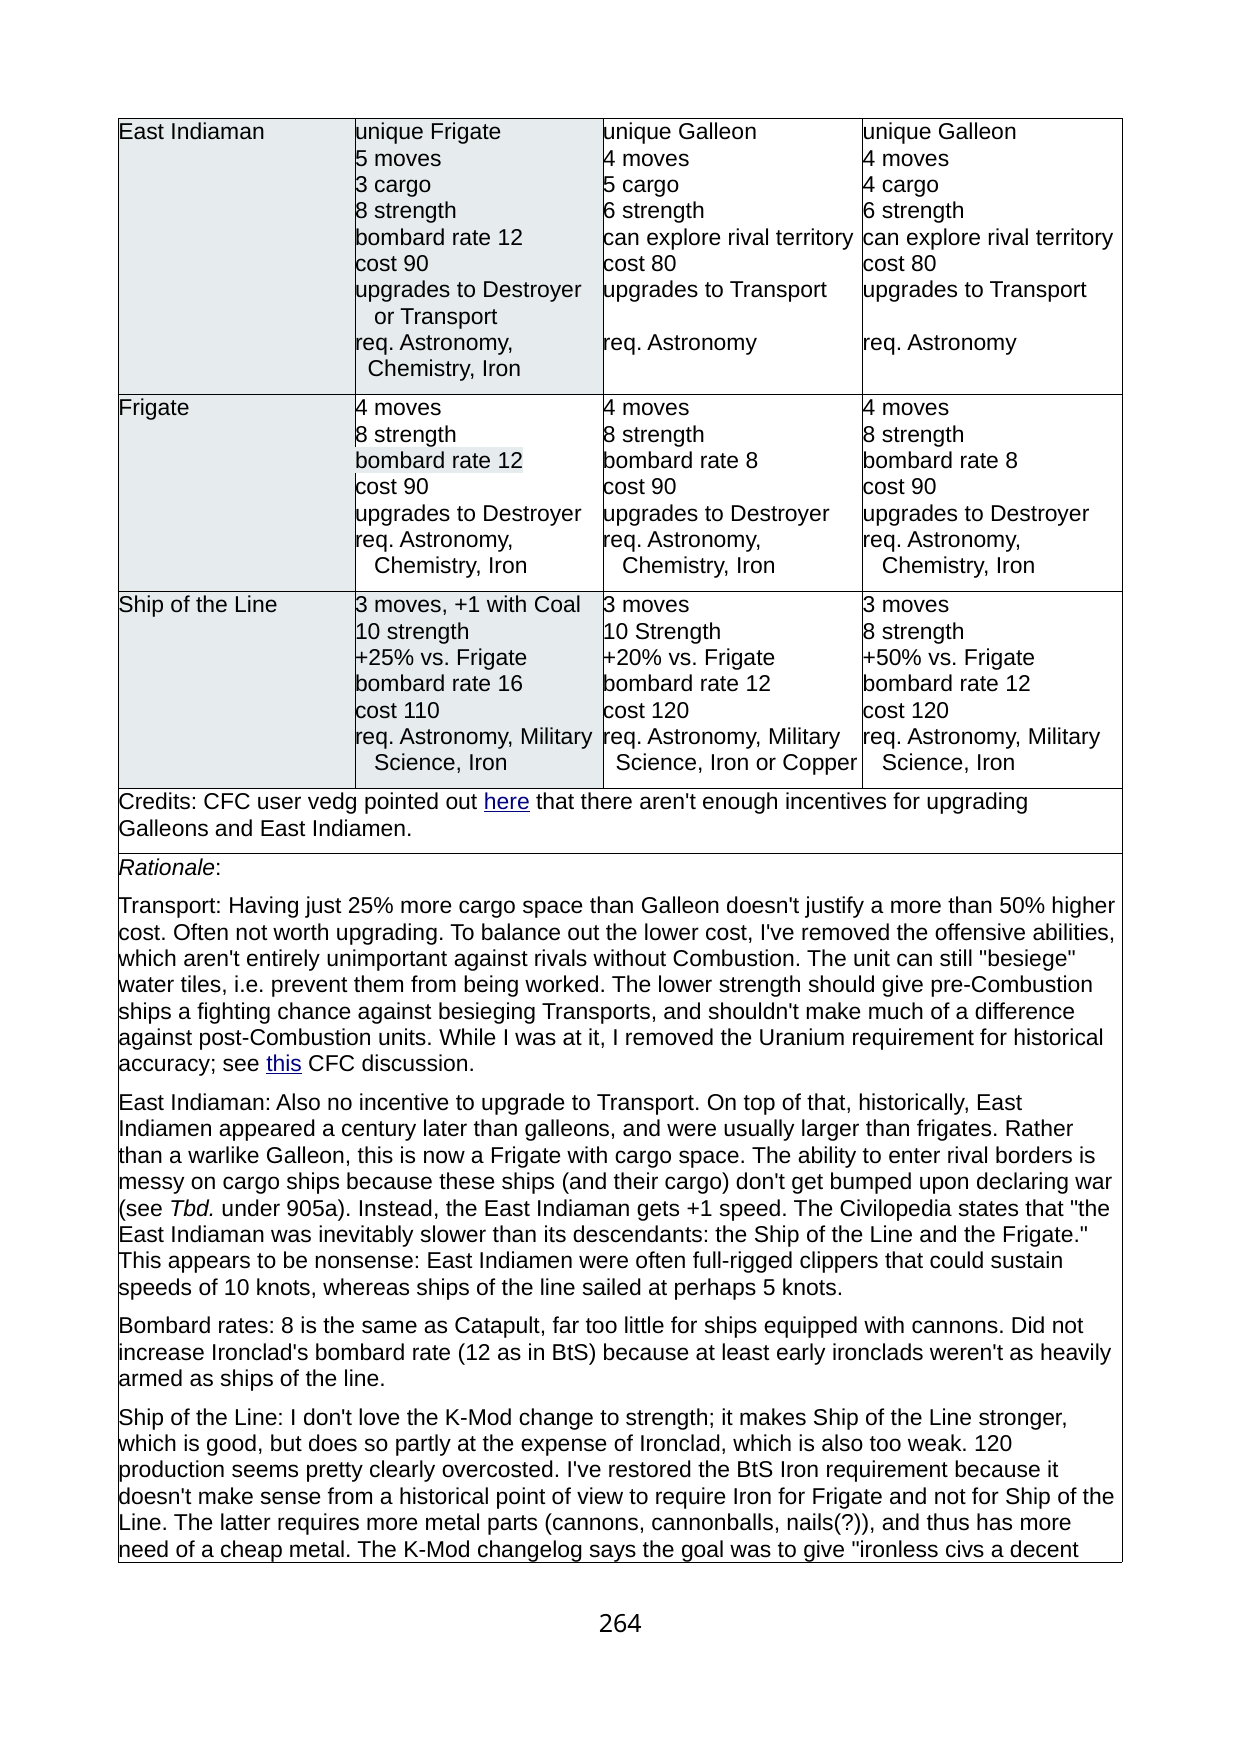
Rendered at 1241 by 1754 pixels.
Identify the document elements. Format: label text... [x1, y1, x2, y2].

table_cell 4 moves 8 strength bombard rate 8 cost 90 upgrades to Destroyer req. Astronomy, Chemistry, Iron [604, 395, 862, 591]
table_cell 3 moves 8 strength +50% vs. Frigate bombard rate 12 cost 120 req. Astronomy, Military Science, Iron [863, 592, 1122, 788]
table_cell 4 moves 8 strength bombard rate 8 cost 90 upgrades to Destroyer req. Astronomy, Chemistry, Iron [863, 395, 1122, 591]
table_cell 4 moves 8 strength bombard rate 12 cost 90 upgrades to Destroyer req. Astronomy, Chemistry, Iron [356, 395, 603, 591]
table_cell Credits: CFC user vedg pointed out here that there aren't enough incentives for upgrading Galleons and East Indiamen. [119, 789, 1122, 853]
table_cell unique Frigate 5 moves 3 cargo 8 strength bombard rate 12 cost 90 upgrades to Destroyer or Transport req. Astronomy, Chemistry, Iron [356, 119, 603, 394]
table_cell unique Galleon 4 moves 5 cargo 6 strength can explore rival territory cost 80 upgrades to Transport req. Astronomy [604, 119, 862, 394]
table_cell 3 moves 10 Strength +20% vs. Frigate bombard rate 12 cost 120 req. Astronomy, Military Science, Iron or Copper [604, 592, 862, 788]
table_cell unique Galleon 4 moves 4 cargo 6 strength can explore rival territory cost 80 upgrades to Transport req. Astronomy [863, 119, 1122, 394]
table_cell East Indiaman [119, 119, 355, 394]
table_cell Ship of the Line [119, 592, 355, 788]
table_cell Rationale: Transport: Having just 25% more cargo space than Galleon doesn't justify a more than 50% higher cost. Often not worth upgrading. To balance out the lower cost, I've removed the offensive abilities, which aren't entirely unimportant against rivals without Combustion. The unit can still "besiege" water tiles, i.e. prevent them from being worked. The lower strength should give pre-Combustion ships a fighting chance against besieging Transports, and shouldn't make much of a difference against post-Combustion units. While I was at it, I removed the Uranium requirement for historical accuracy; see this CFC discussion. East Indiaman: Also no incentive to upgrade to Transport. On top of that, historically, East Indiamen appeared a century later than galleons, and were usually larger than frigates. Rather than a warlike Galleon, this is now a Frigate with cargo space. The ability to enter rival borders is messy on cargo ships because these ships (and their cargo) don't get bumped upon declaring war (see Tbd. under 905a). Instead, the East Indiaman gets +1 speed. The Civilopedia states that "the East Indiaman was inevitably slower than its descendants: the Ship of the Line and the Frigate." This appears to be nonsense: East Indiamen were often full-rigged clippers that could sustain speeds of 10 knots, whereas ships of the line sailed at perhaps 5 knots. Bombard rates: 8 is the same as Catapult, far too little for ships equipped with cannons. Did not increase Ironclad's bombard rate (12 as in BtS) because at least early ironclads weren't as heavily armed as ships of the line. Ship of the Line: I don't love the K-Mod change to strength; it makes Ship of the Line stronger, which is good, but does so partly at the expense of Ironclad, which is also too weak. 120 production seems pretty clearly overcosted. I've restored the BtS Iron requirement because it doesn't make sense from a historical point of view to require Iron for Frigate and not for Ship of the Line. The latter requires more metal parts (cannons, cannonballs, nails(?)), and thus has more need of a cheap metal. The K-Mod changelog says the goal was to give "ironless civs a decent [119, 854, 1122, 1562]
table_cell Frigate [119, 395, 355, 591]
table_cell 3 moves, +1 with Coal 10 strength +25% vs. Frigate bombard rate 16 cost 110 req. Astronomy, Military Science, Iron [356, 592, 603, 788]
